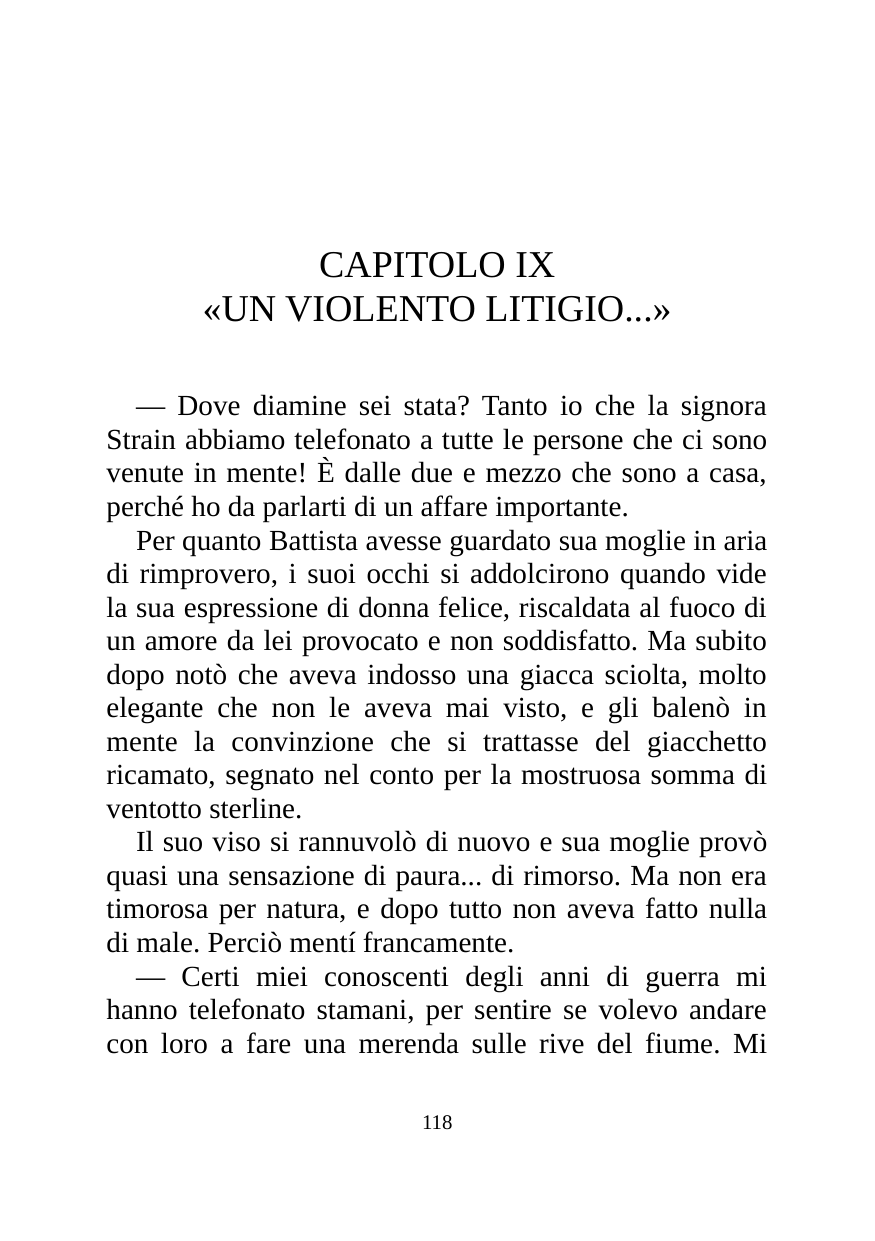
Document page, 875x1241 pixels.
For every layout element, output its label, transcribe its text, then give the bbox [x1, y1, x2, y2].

text Il suo viso si rannuvolò di nuovo e sua moglie provò quasi una sensazione di paura... di rimorso. Ma non era timorosa per natura, e dopo tutto non aveva fatto nulla di male. Perciò mentí francamente. [106, 824, 768, 959]
text — Dove diamine sei stata? Tanto io che la signora Strain abbiamo telefonato a tutte le persone che ci sono venute in mente! È dalle due e mezzo che sono a casa, perché ho da parlarti di un affare importante. [106, 388, 768, 523]
subtitle CAPITOLO IX «UN VIOLENTO LITIGIO...» [106, 242, 768, 329]
text Per quanto Battista avesse guardato sua moglie in aria di rimprovero, i suoi occhi si addolcirono quando vide la sua espressione di donna felice, riscaldata al fuoco di un amore da lei provocato e non soddisfatto. Ma subito dopo notò che aveva indosso una giacca sciolta, molto elegante che non le aveva mai visto, e gli balenò in mente la convinzione che si trattasse del giacchetto ricamato, segnato nel conto per la mostruosa somma di ventotto sterline. [106, 523, 768, 824]
text — Certi miei conoscenti degli anni di guerra mi hanno telefonato stamani, per sentire se volevo andare con loro a fare una merenda sulle rive del fiume. Mi [106, 959, 768, 1059]
